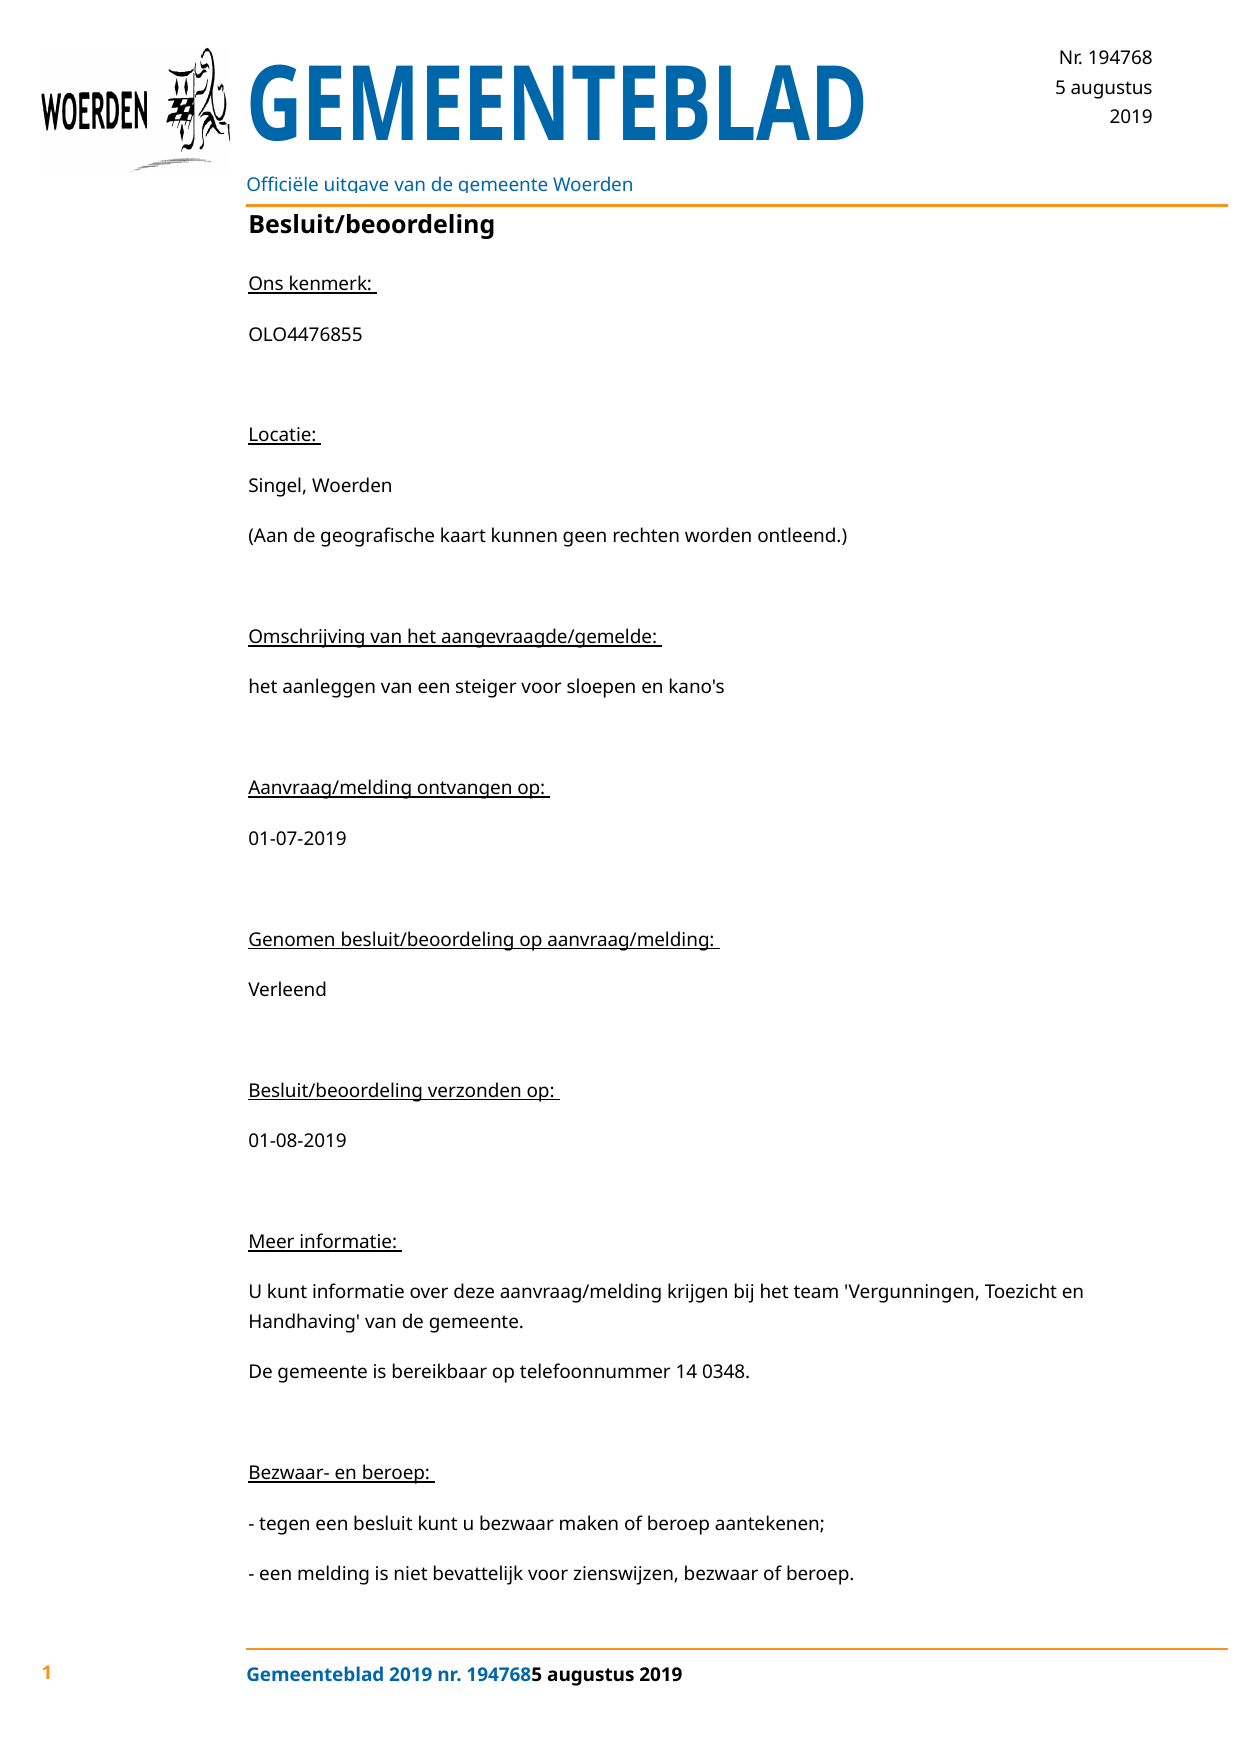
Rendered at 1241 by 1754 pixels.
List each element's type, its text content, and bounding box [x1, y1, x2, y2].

text 01-07-2019 [248, 825, 1152, 851]
text het aanleggen van een steiger voor sloepen en kano's [248, 674, 1152, 699]
text De gemeente is bereikbaar op telefoonnummer 14 0348. [248, 1359, 1152, 1384]
text (Aan de geografische kaart kunnen geen rechten worden ontleend.) [248, 522, 1152, 548]
text Bezwaar- en beroep: [248, 1459, 1152, 1485]
text Meer informatie: [248, 1228, 1152, 1254]
text - tegen een besluit kunt u bezwaar maken of beroep aantekenen; [248, 1510, 1152, 1536]
text 01-08-2019 [248, 1127, 1152, 1153]
text Besluit/beoordeling verzonden op: [248, 1077, 1152, 1103]
text Aanvraag/melding ontvangen op: [248, 774, 1152, 800]
text U kunt informatie over deze aanvraag/melding krijgen bij het team 'Vergunningen, Toezicht en Handhaving' van de gemeente. [248, 1279, 1152, 1334]
text Locatie: [248, 422, 1152, 447]
text Ons kenmerk: [248, 270, 1152, 296]
picture [41, 47, 231, 172]
text Omschrijving van het aangevraagde/gemelde: [248, 623, 1152, 649]
text Singel, Woerden [248, 472, 1152, 498]
text OLO4476855 [248, 321, 1152, 346]
text Besluit/beoordeling [248, 207, 1152, 241]
text Genomen besluit/beoordeling op aanvraag/melding: [248, 926, 1152, 951]
text - een melding is niet bevattelijk voor zienswijzen, bezwaar of beroep. [248, 1560, 1152, 1586]
text Verleend [248, 976, 1152, 1002]
